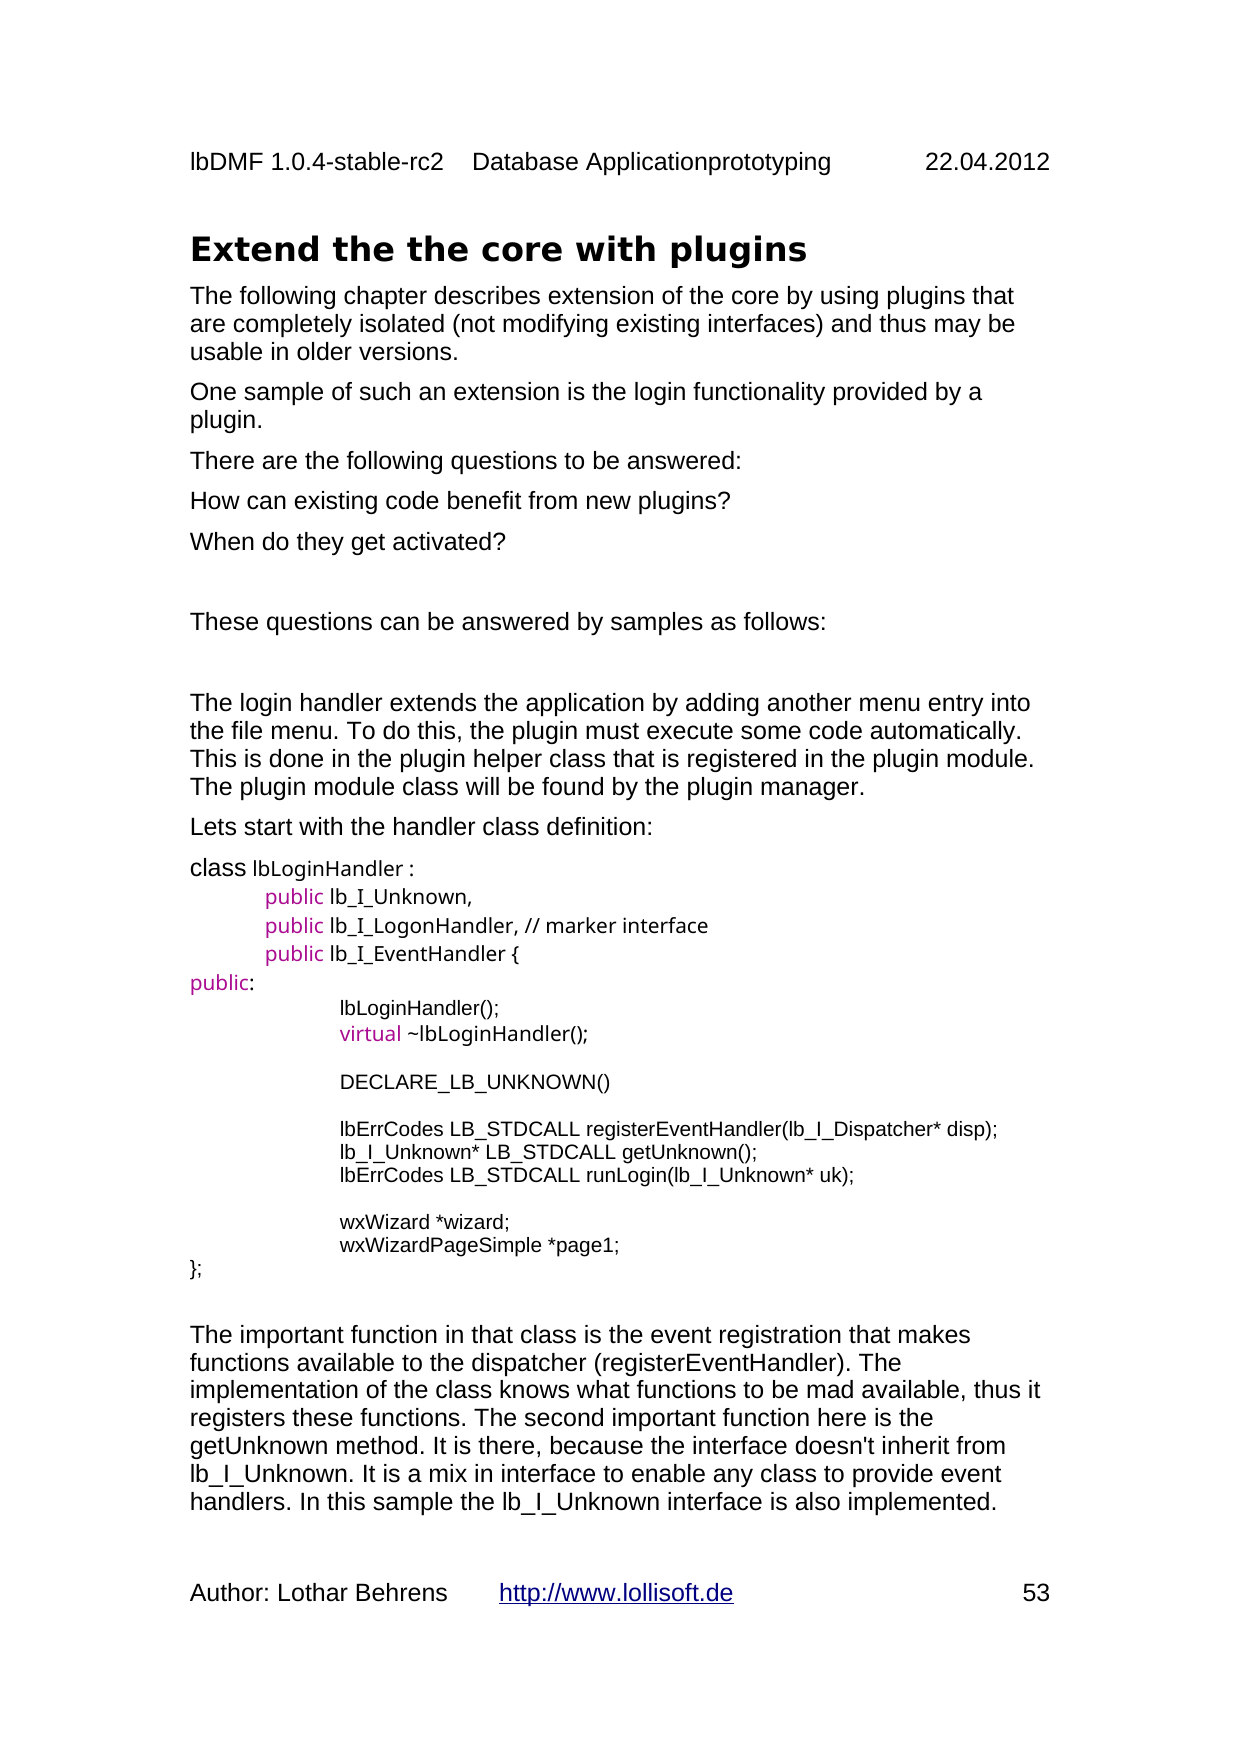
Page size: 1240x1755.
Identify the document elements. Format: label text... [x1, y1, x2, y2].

text public: [189, 968, 1050, 996]
text The important function in that class is the event registration that makes functions available to the dispatcher (registerEventHandler). The implementation of the class knows what functions to be mad available, thus it registers these functions. The second important function here is the getUnknown method. It is there, because the interface doesn't inherit from lb_I_Unknown. It is a mix in interface to enable any class to provide event handlers. In this sample the lb_I_Unknown interface is also implemented. [189, 1320, 1050, 1516]
text wxWizard *wizard; [189, 1210, 1050, 1233]
text When do they get activated? [189, 527, 1050, 555]
text virtual ~lbLoginHandler(); [189, 1019, 1050, 1048]
text class lbLoginHandler : [189, 853, 1050, 882]
text DECLARE_LB_UNKNOWN() [189, 1071, 1050, 1094]
text There are the following questions to be answered: [189, 446, 1050, 474]
text The login handler extends the application by adding another menu entry into the file menu. To do this, the plugin must execute some code automatically. This is done in the plugin helper class that is registered in the plugin module. The plugin module class will be found by the plugin manager. [189, 689, 1050, 801]
text }; [189, 1257, 1050, 1280]
subtitle Extend the the core with plugins [189, 230, 1050, 269]
text public lb_I_EventHandler { [189, 939, 1050, 968]
text The following chapter describes extension of the core by using plugins that are completely isolated (not modifying existing interfaces) and thus may be usable in older versions. [189, 282, 1050, 366]
text Lets start with the handler class definition: [189, 813, 1050, 841]
text public lb_I_Unknown, [189, 882, 1050, 911]
text public lb_I_LogonHandler, // marker interface [189, 911, 1050, 939]
text lbLoginHandler(); [189, 996, 1050, 1019]
text One sample of such an extension is the login functionality provided by a plugin. [189, 378, 1050, 434]
text wxWizardPageSimple *page1; [189, 1233, 1050, 1257]
text lbErrCodes LB_STDCALL registerEventHandler(lb_I_Dispatcher* disp); [189, 1117, 1050, 1141]
text These questions can be answered by samples as follows: [189, 608, 1050, 636]
text lb_I_Unknown* LB_STDCALL getUnknown(); [189, 1141, 1050, 1164]
text How can existing code benefit from new plugins? [189, 487, 1050, 515]
text lbErrCodes LB_STDCALL runLogin(lb_I_Unknown* uk); [189, 1164, 1050, 1187]
